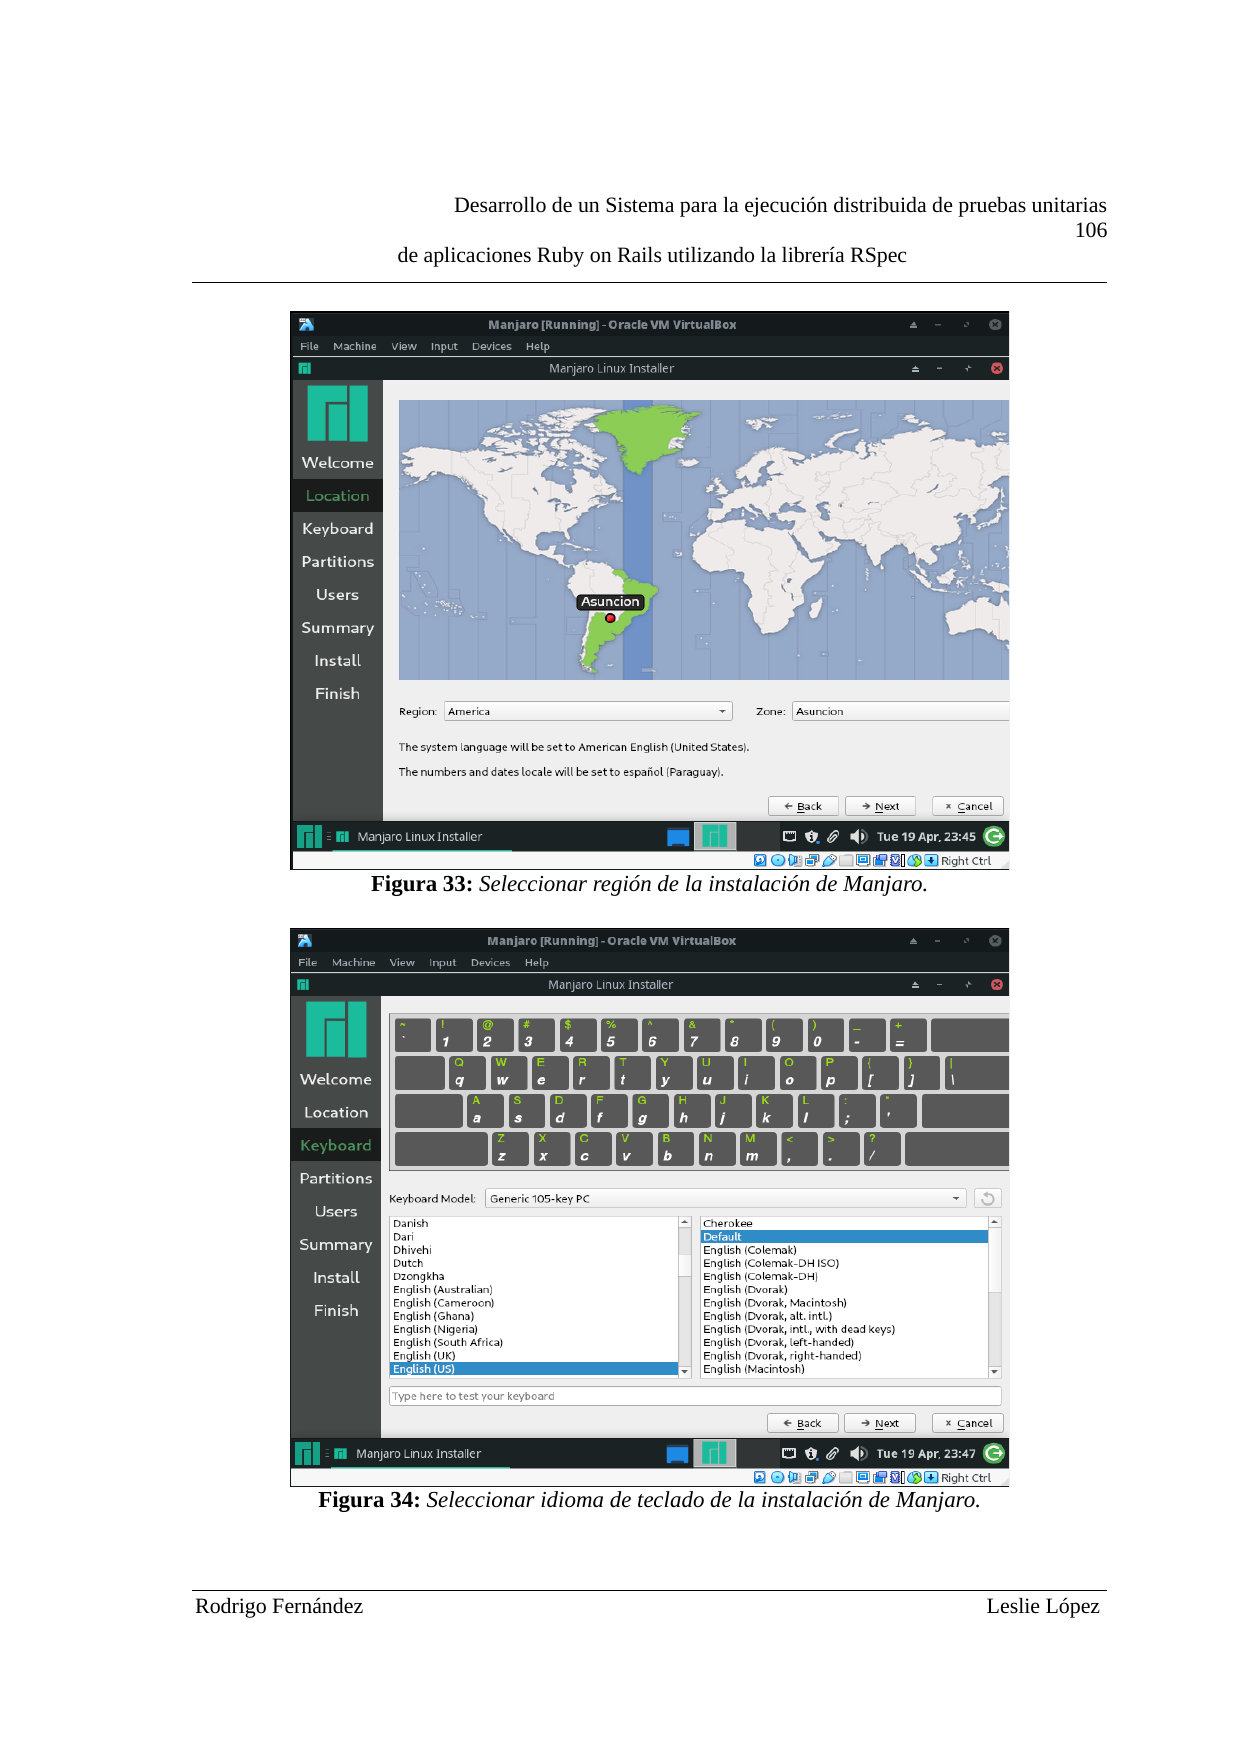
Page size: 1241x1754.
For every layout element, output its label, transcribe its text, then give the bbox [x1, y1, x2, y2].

picture [290, 928, 1010, 1487]
picture [290, 311, 1010, 870]
text Figura 33: Seleccionar región de la instalación de Manjaro. [290, 870, 1009, 896]
text Figura 34: Seleccionar idioma de teclado de la instalación de Manjaro. [290, 1487, 1009, 1513]
